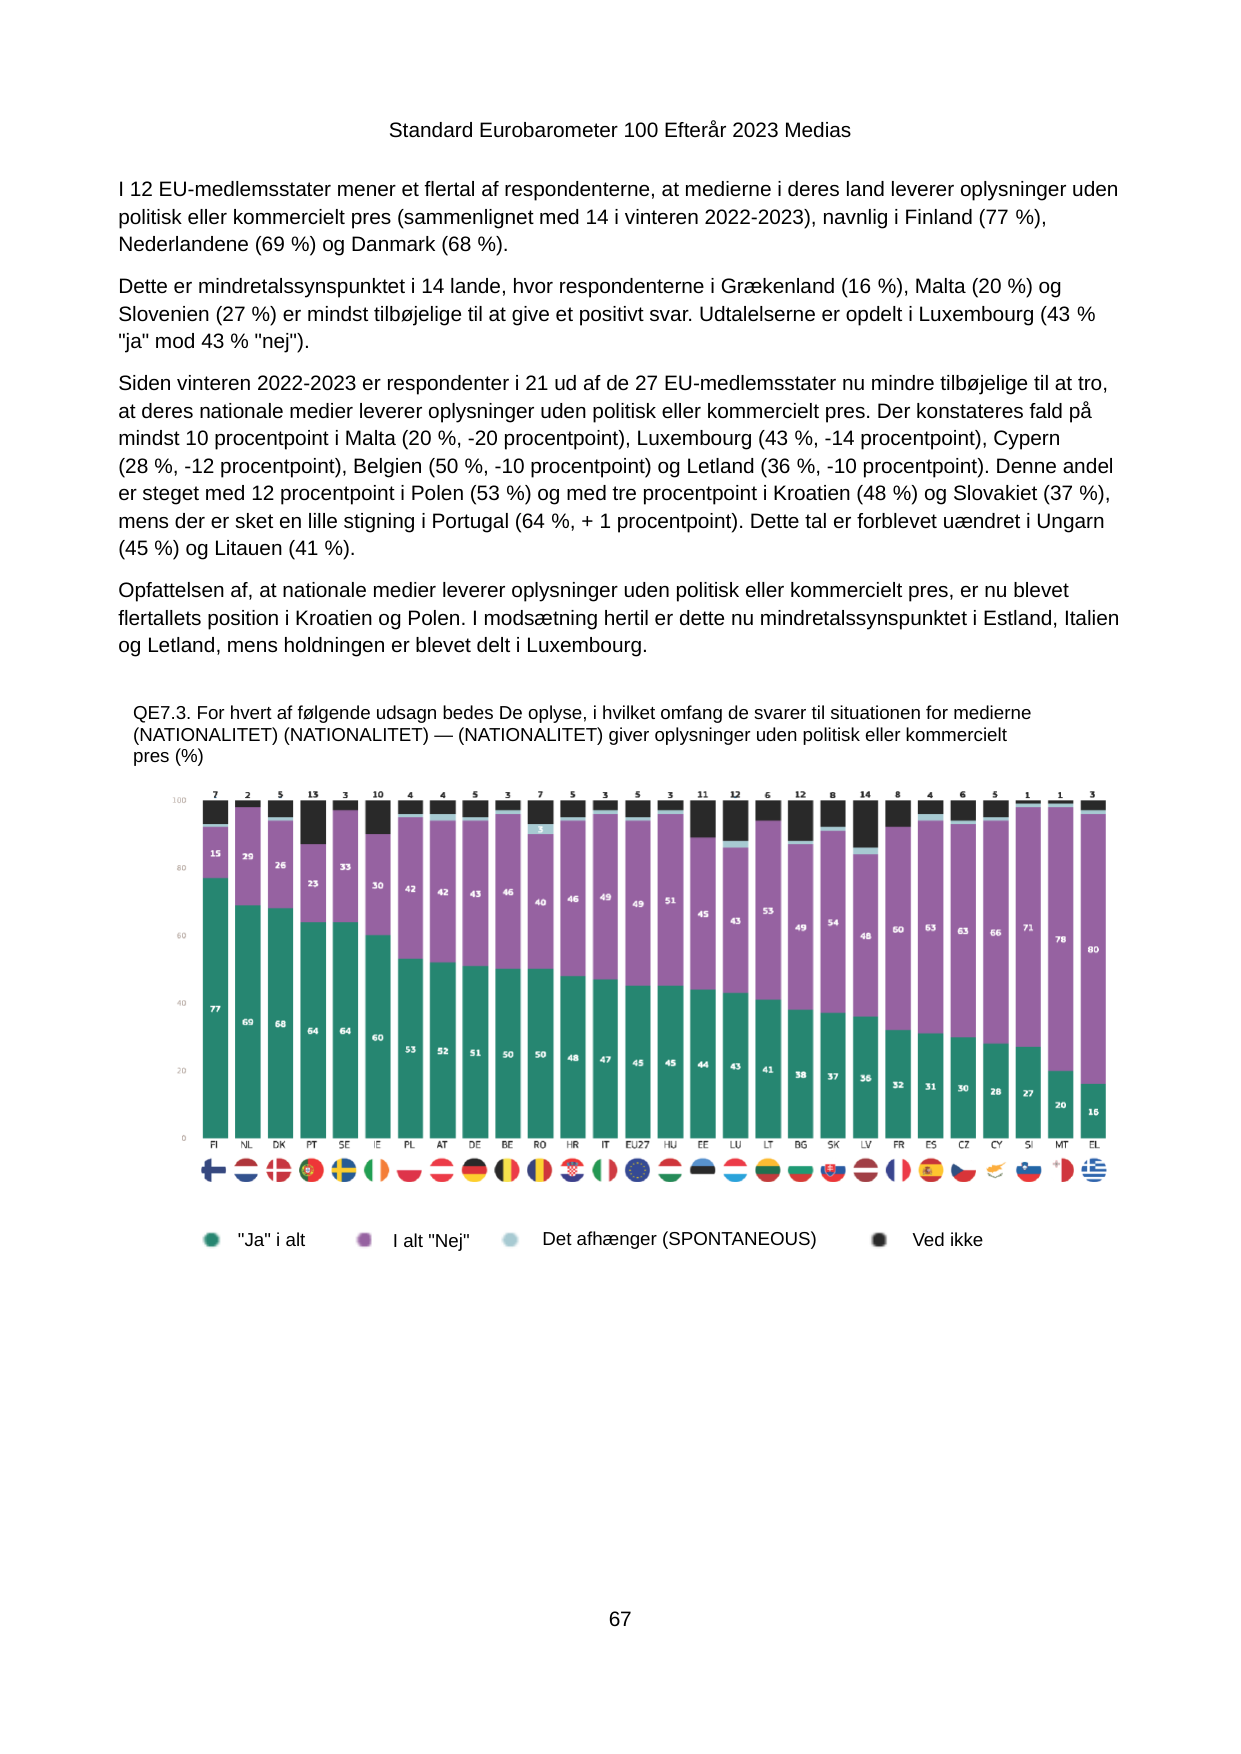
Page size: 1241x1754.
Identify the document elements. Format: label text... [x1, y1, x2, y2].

picture [184, 1197, 891, 1268]
picture [165, 783, 1116, 1191]
text Opfattelsen af, at nationale medier leverer oplysninger uden politisk eller kommercielt pres, er nu blevet flertallets position i Kroatien og Polen. I modsætning hertil er dette nu mindretalssynspunktet i Estland, Italien og Letland, mens holdningen er blevet delt i Luxembourg. [118, 578, 1122, 657]
text I 12 EU-medlemsstater mener et flertal af respondenterne, at medierne i deres land leverer oplysninger uden politisk eller kommercielt pres (sammenlignet med 14 i vinteren 2022-2023), navnlig i Finland (77 %), Nederlandene (69 %) og Danmark (68 %). [118, 177, 1122, 256]
text Siden vinteren 2022-2023 er respondenter i 21 ud af de 27 EU-medlemsstater nu mindre tilbøjelige til at tro, at deres nationale medier leverer oplysninger uden politisk eller kommercielt pres. Der konstateres fald på mindst 10 procentpoint i Malta (20 %, -20 procentpoint), Luxembourg (43 %, -14 procentpoint), Cypern (28 %, -12 procentpoint), Belgien (50 %, -10 procentpoint) og Letland (36 %, -10 procentpoint). Denne andel er steget med 12 procentpoint i Polen (53 %) og med tre procentpoint i Kroatien (48 %) og Slovakiet (37 %), mens der er sket en lille stigning i Portugal (64 %, + 1 procentpoint). Dette tal er forblevet uændret i Ungarn (45 %) og Litauen (41 %). [118, 371, 1122, 560]
text Dette er mindretalssynspunktet i 14 lande, hvor respondenterne i Grækenland (16 %), Malta (20 %) og Slovenien (27 %) er mindst tilbøjelige til at give et positivt svar. Udtalelserne er opdelt i Luxembourg (43 % "ja" mod 43 % "nej"). [118, 274, 1122, 353]
